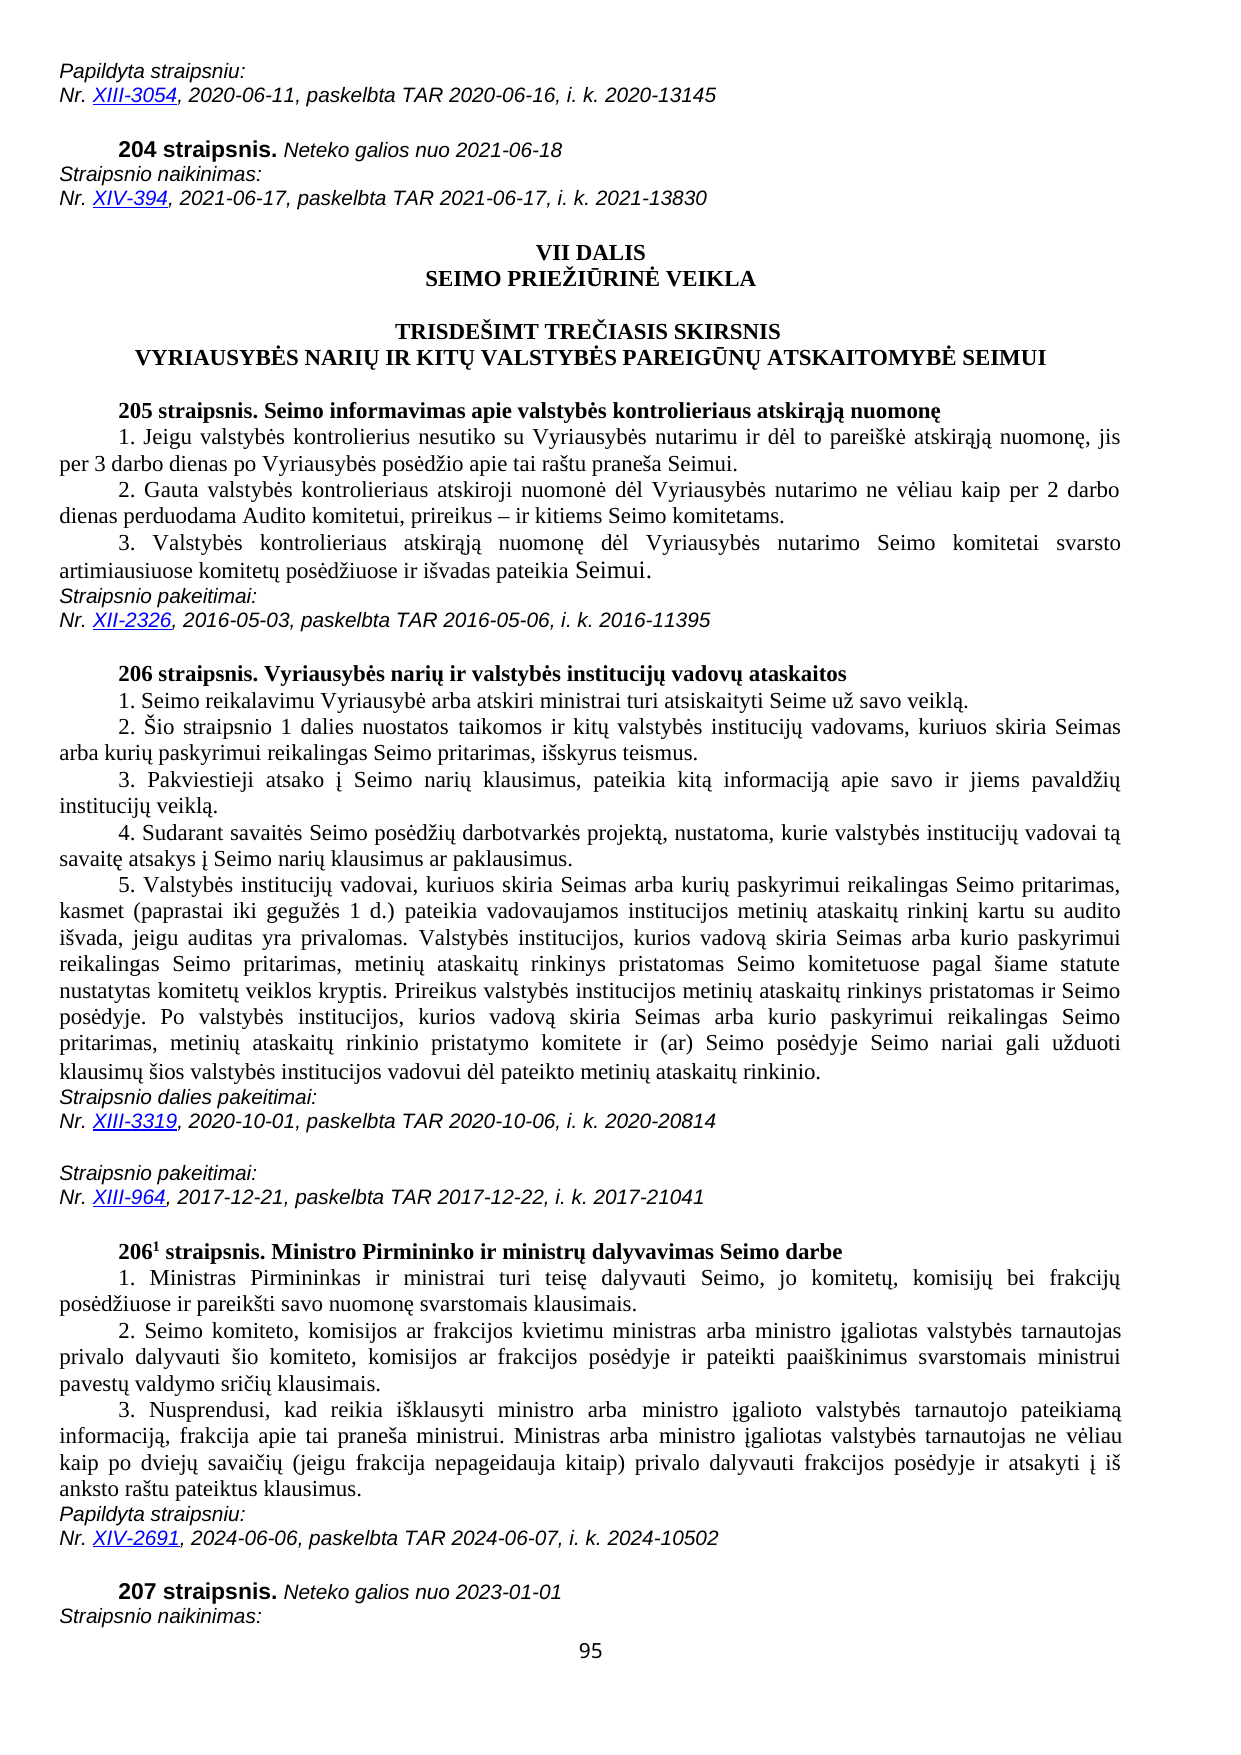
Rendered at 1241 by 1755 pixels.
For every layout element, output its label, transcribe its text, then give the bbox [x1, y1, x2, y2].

text Straipsnio pakeitimai: [59, 1161, 1122, 1185]
text 4. Sudarant savaitės Seimo posėdžių darbotvarkės projektą, nustatoma, kurie valstybės institucijų vadovai tą savaitę atsakys į Seimo narių klausimus ar paklausimus. [59, 818, 1122, 871]
text TRISDEŠIMT TREČIASIS SKIRSNIS [59, 318, 1122, 344]
text Straipsnio naikinimas: [59, 1604, 1122, 1628]
text Nr. XII-2326, 2016-05-03, paskelbta TAR 2016-05-06, i. k. 2016-11395 [59, 608, 1122, 632]
text 1. Jeigu valstybės kontrolierius nesutiko su Vyriausybės nutarimu ir dėl to pareiškė atskirąją nuomonę, jis per 3 darbo dienas po Vyriausybės posėdžio apie tai raštu praneša Seimui. [59, 423, 1122, 476]
text 206 straipsnis. Vyriausybės narių ir valstybės institucijų vadovų ataskaitos [59, 660, 1122, 687]
text 1. Ministras Pirmininkas ir ministrai turi teisę dalyvauti Seimo, jo komitetų, komisijų bei frakcijų posėdžiuose ir pareikšti savo nuomonę svarstomais klausimais. [59, 1264, 1122, 1317]
text Straipsnio pakeitimai: [59, 584, 1122, 608]
text 2. Seimo komiteto, komisijos ar frakcijos kvietimu ministras arba ministro įgaliotas valstybės tarnautojas privalo dalyvauti šio komiteto, komisijos ar frakcijos posėdyje ir pateikti paaiškinimus svarstomais ministrui pavestų valdymo sričių klausimais. [59, 1317, 1122, 1396]
text Papildyta straipsniu: [59, 59, 1122, 83]
text 207 straipsnis. Neteko galios nuo 2023-01-01 [59, 1578, 1122, 1604]
text 1. Seimo reikalavimu Vyriausybė arba atskiri ministrai turi atsiskaityti Seime už savo veiklą. [59, 687, 1122, 713]
text Nr. XIII-3319, 2020-10-01, paskelbta TAR 2020-10-06, i. k. 2020-20814 [59, 1108, 1122, 1132]
text VII DALIS [59, 239, 1122, 265]
text 2061 straipsnis. Ministro Pirmininko ir ministrų dalyvavimas Seimo darbe [59, 1238, 1122, 1264]
text 2. Gauta valstybės kontrolieriaus atskiroji nuomonė dėl Vyriausybės nutarimo ne vėliau kaip per 2 darbo dienas perduodama Audito komitetui, prireikus – ir kitiems Seimo komitetams. [59, 476, 1122, 529]
text Nr. XIV-394, 2021-06-17, paskelbta TAR 2021-06-17, i. k. 2021-13830 [59, 186, 1122, 210]
text 3. Valstybės kontrolieriaus atskirąją nuomonę dėl Vyriausybės nutarimo Seimo komitetai svarsto artimiausiuose komitetų posėdžiuose ir išvadas pateikia Seimui. [59, 529, 1122, 584]
text SEIMO PRIEŽIŪRINĖ VEIKLA [59, 265, 1122, 291]
text VYRIAUSYBĖS NARIŲ IR KITŲ VALSTYBĖS PAREIGŪNŲ ATSKAITOMYBĖ SEIMUI [59, 344, 1122, 371]
text 5. Valstybės institucijų vadovai, kuriuos skiria Seimas arba kurių paskyrimui reikalingas Seimo pritarimas, kasmet (paprastai iki gegužės 1 d.) pateikia vadovaujamos institucijos metinių ataskaitų rinkinį kartu su audito išvada, jeigu auditas yra privalomas. Valstybės institucijos, kurios vadovą skiria Seimas arba kurio paskyrimui reikalingas Seimo pritarimas, metinių ataskaitų rinkinys pristatomas Seimo komitetuose pagal šiame statute nustatytas komitetų veiklos kryptis. Prireikus valstybės institucijos metinių ataskaitų rinkinys pristatomas ir Seimo posėdyje. Po valstybės institucijos, kurios vadovą skiria Seimas arba kurio paskyrimui reikalingas Seimo pritarimas, metinių ataskaitų rinkinio pristatymo komitete ir (ar) Seimo posėdyje Seimo nariai gali užduoti klausimų šios valstybės institucijos vadovui dėl pateikto metinių ataskaitų rinkinio. [59, 871, 1122, 1084]
text Papildyta straipsniu: [59, 1501, 1122, 1525]
text Nr. XIII-964, 2017-12-21, paskelbta TAR 2017-12-22, i. k. 2017-21041 [59, 1185, 1122, 1209]
text Nr. XIII-3054, 2020-06-11, paskelbta TAR 2020-06-16, i. k. 2020-13145 [59, 83, 1122, 107]
text 205 straipsnis. Seimo informavimas apie valstybės kontrolieriaus atskirąją nuomonę [118, 397, 1122, 423]
text Straipsnio dalies pakeitimai: [59, 1084, 1122, 1108]
text 3. Pakviestieji atsako į Seimo narių klausimus, pateikia kitą informaciją apie savo ir jiems pavaldžių institucijų veiklą. [59, 766, 1122, 818]
text 204 straipsnis. Neteko galios nuo 2021-06-18 [59, 136, 1122, 162]
text 2. Šio straipsnio 1 dalies nuostatos taikomos ir kitų valstybės institucijų vadovams, kuriuos skiria Seimas arba kurių paskyrimui reikalingas Seimo pritarimas, išskyrus teismus. [59, 713, 1122, 766]
text 3. Nusprendusi, kad reikia išklausyti ministro arba ministro įgalioto valstybės tarnautojo pateikiamą informaciją, frakcija apie tai praneša ministrui. Ministras arba ministro įgaliotas valstybės tarnautojas ne vėliau kaip po dviejų savaičių (jeigu frakcija nepageidauja kitaip) privalo dalyvauti frakcijos posėdyje ir atsakyti į iš anksto raštu pateiktus klausimus. [59, 1396, 1122, 1501]
text Nr. XIV-2691, 2024-06-06, paskelbta TAR 2024-06-07, i. k. 2024-10502 [59, 1525, 1122, 1549]
text Straipsnio naikinimas: [59, 162, 1122, 186]
